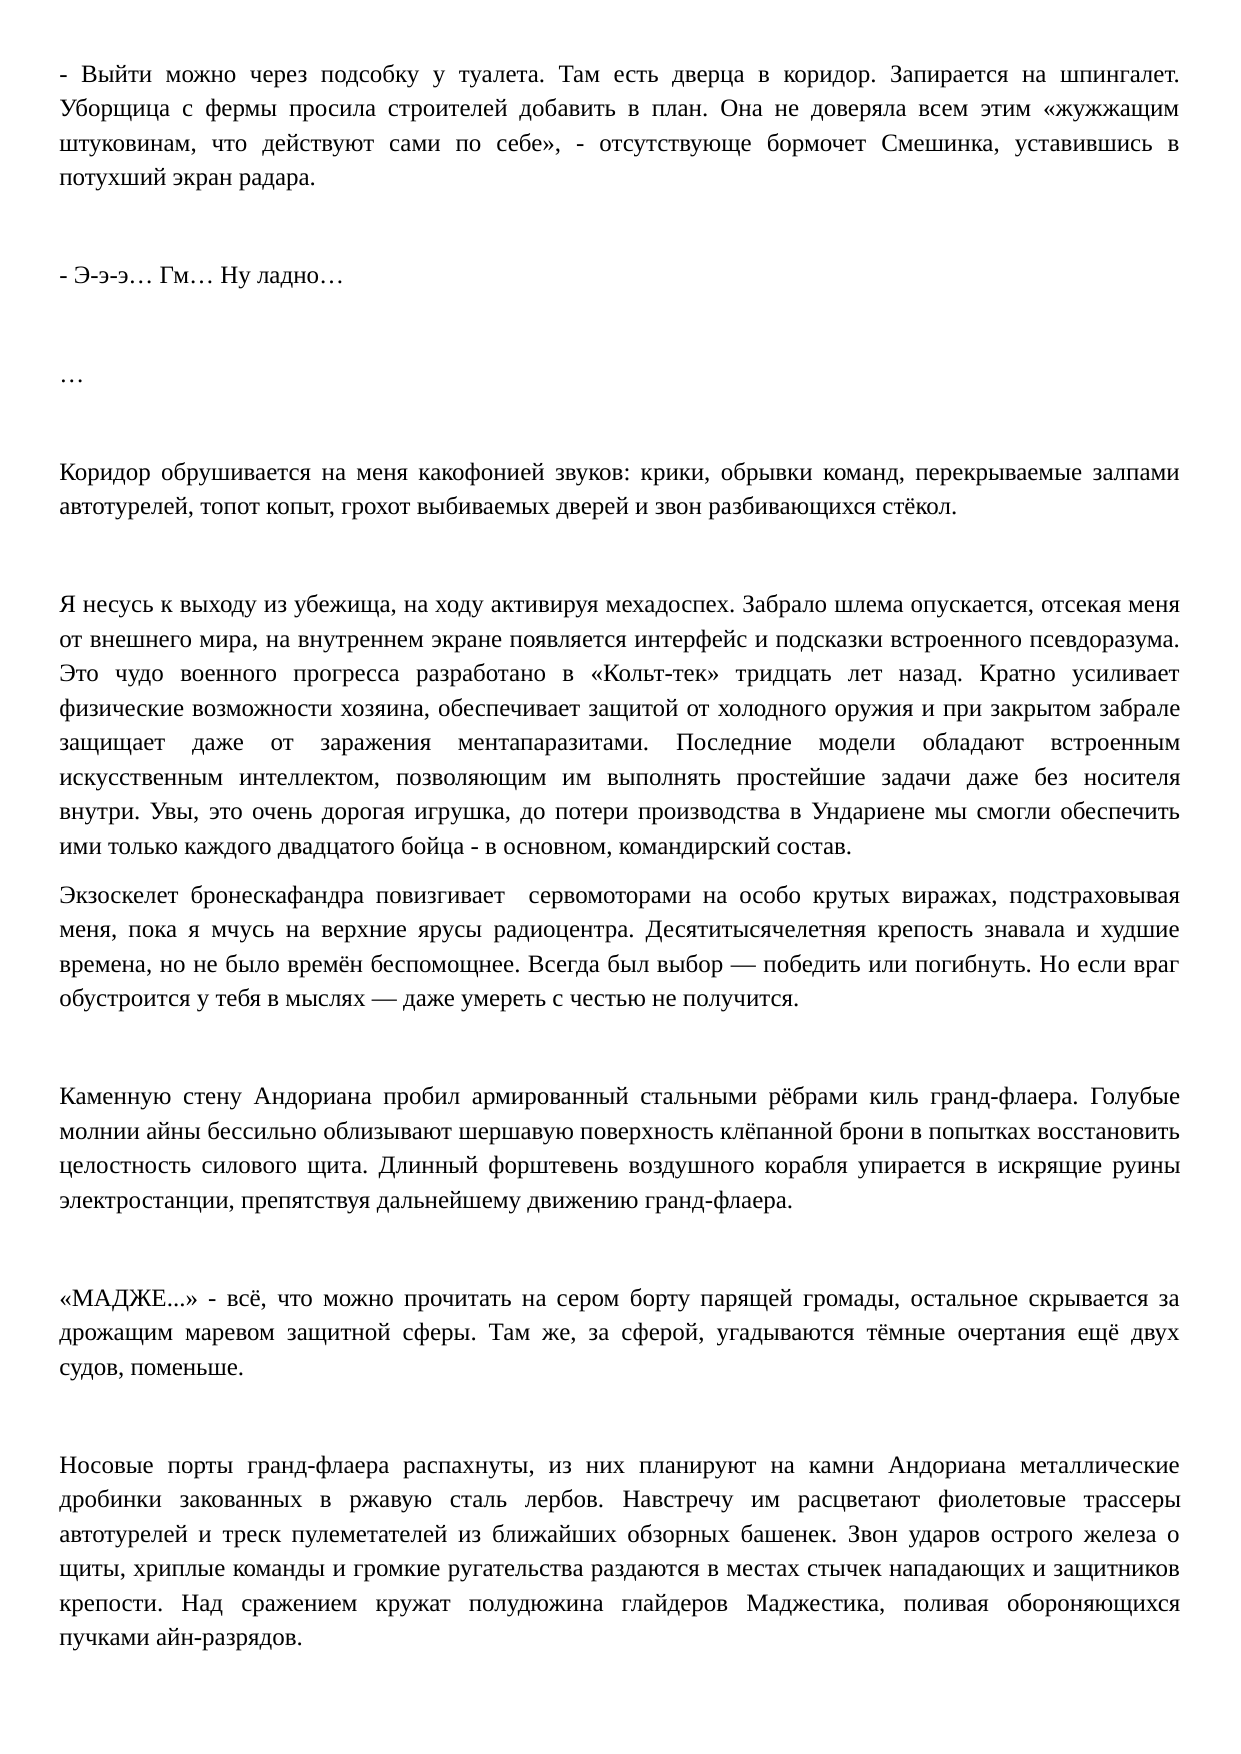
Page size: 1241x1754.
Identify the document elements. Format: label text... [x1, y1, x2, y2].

text Я несусь к выходу из убежища, на ходу активируя мехадоспех. Забрало шлема опускается, отсекая меня от внешнего мира, на внутреннем экране появляется интерфейс и подсказки встроенного псевдоразума. Это чудо военного прогресса разработано в «Кольт-тек» тридцать лет назад. Кратно усиливает физические возможности хозяина, обеспечивает защитой от холодного оружия и при закрытом забрале защищает даже от заражения ментапаразитами. Последние модели обладают встроенным искусственным интеллектом, позволяющим им выполнять простейшие задачи даже без носителя внутри. Увы, это очень дорогая игрушка, до потери производства в Ундариене мы смогли обеспечить ими только каждого двадцатого бойца - в основном, командирский состав. [59, 589, 1181, 859]
text «МАДЖЕ...» - всё, что можно прочитать на сером борту парящей громады, остальное скрывается за дрожащим маревом защитной сферы. Там же, за сферой, угадываются тёмные очертания ещё двух судов, поменьше. [59, 1283, 1181, 1381]
text Экзоскелет бронескафандра повизгивает сервомоторами на особо крутых виражах, подстраховывая меня, пока я мчусь на верхние ярусы радиоцентра. Десятитысячелетняя крепость знавала и худшие времена, но не было времён беспомощнее. Всегда был выбор — победить или погибнуть. Но если враг обустроится у тебя в мыслях — даже умереть с честью не получится. [59, 880, 1181, 1012]
text Каменную стену Андориана пробил армированный стальными рёбрами киль гранд-флаера. Голубые молнии айны бессильно облизывают шершавую поверхность клёпанной брони в попытках восстановить целостность силового щита. Длинный форштевень воздушного корабля упирается в искрящие руины электростанции, препятствуя дальнейшему движению гранд-флаера. [59, 1081, 1181, 1214]
text Носовые порты гранд-флаера распахнуты, из них планируют на камни Андориана металлические дробинки закованных в ржавую сталь лербов. Навстречу им расцветают фиолетовые трассеры автотурелей и треск пулеметателей из ближайших обзорных башенек. Звон ударов острого железа о щиты, хриплые команды и громкие ругательства раздаются в местах стычек нападающих и защитников крепости. Над сражением кружат полудюжина глайдеров Маджестика, поливая обороняющихся пучками айн-разрядов. [59, 1450, 1181, 1651]
text - Выйти можно через подсобку у туалета. Там есть дверца в коридор. Запирается на шпингалет. Уборщица с фермы просила строителей добавить в план. Она не доверяла всем этим «жужжащим штуковинам, что действуют сами по себе», - отсутствующе бормочет Смешинка, уставившись в потухший экран радара. [59, 59, 1181, 191]
text - Э-э-э… Гм… Ну ладно… [59, 261, 1181, 289]
text … [59, 359, 1181, 387]
text Коридор обрушивается на меня какофонией звуков: крики, обрывки команд, перекрываемые залпами автотурелей, топот копыт, грохот выбиваемых дверей и звон разбивающихся стёкол. [59, 457, 1181, 520]
